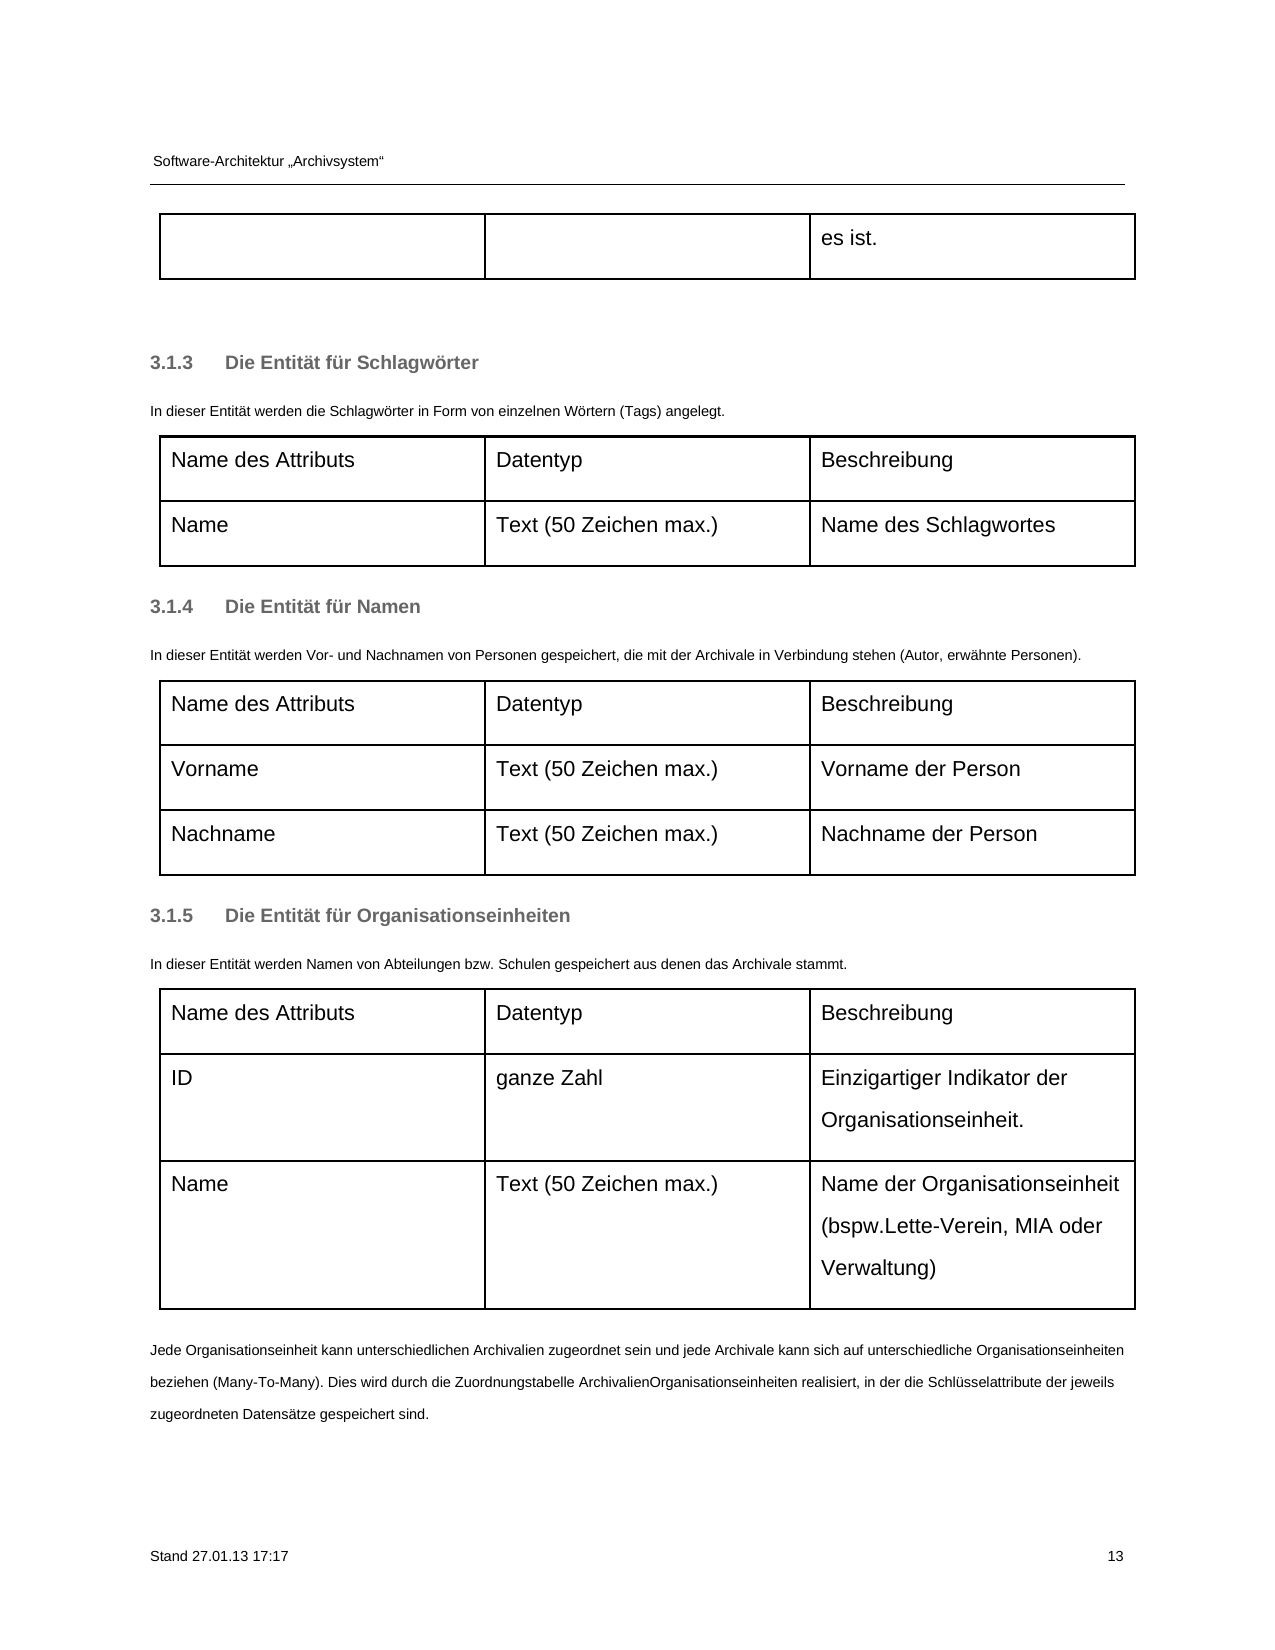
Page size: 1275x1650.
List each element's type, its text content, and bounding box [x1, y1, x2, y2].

table_cell Einzigartiger Indikator der Organisationseinheit. [811, 1055, 1134, 1160]
table_cell Text (50 Zeichen max.) [486, 502, 809, 565]
text Jede Organisationseinheit kann unterschiedlichen Archivalien zugeordnet sein und jede Archivale kann sich auf unterschiedliche Organisationseinheiten beziehen (Many-To-Many). Dies wird durch die Zuordnungstabelle ArchivalienOrganisationseinheiten realisiert, in der die Schlüsselattribute der jeweils zugeordneten Datensätze gespeichert sind. [150, 1342, 1125, 1434]
table_header Name des Attributs [161, 682, 484, 744]
table_cell Text (50 Zeichen max.) [486, 811, 809, 874]
table_header Datentyp [486, 990, 809, 1053]
table_cell [161, 215, 484, 278]
text In dieser Entität werden die Schlagwörter in Form von einzelnen Wörtern (Tags) angelegt. [150, 403, 1125, 431]
table_header Name des Attributs [161, 990, 484, 1053]
table_header Name des Attributs [161, 438, 484, 500]
table_cell Vorname der Person [811, 746, 1134, 809]
subtitle Die Entität für Namen [150, 596, 1125, 633]
table_cell ganze Zahl [486, 1055, 809, 1160]
table_cell Name der Organisationseinheit (bspw.Lette-Verein, MIA oder Verwaltung) [811, 1162, 1134, 1308]
table_cell Name [161, 502, 484, 565]
table_header Datentyp [486, 682, 809, 744]
subtitle Die Entität für Organisationseinheiten [150, 905, 1125, 942]
table_header Beschreibung [811, 682, 1134, 744]
table_cell ID [161, 1055, 484, 1160]
subtitle Die Entität für Schlagwörter [150, 352, 1125, 389]
text In dieser Entität werden Vor- und Nachnamen von Personen gespeichert, die mit der Archivale in Verbindung stehen (Autor, erwähnte Personen). [150, 647, 1125, 675]
table_cell Nachname [161, 811, 484, 874]
table_cell Name des Schlagwortes [811, 502, 1134, 565]
table_cell Text (50 Zeichen max.) [486, 746, 809, 809]
table_cell es ist. [811, 215, 1134, 278]
table_header Beschreibung [811, 990, 1134, 1053]
text In dieser Entität werden Namen von Abteilungen bzw. Schulen gespeichert aus denen das Archivale stammt. [150, 956, 1125, 984]
table_cell Name [161, 1162, 484, 1308]
table_header Datentyp [486, 438, 809, 500]
table_cell Vorname [161, 746, 484, 809]
table_cell [486, 215, 809, 278]
table_cell Text (50 Zeichen max.) [486, 1162, 809, 1308]
table_cell Nachname der Person [811, 811, 1134, 874]
table_header Beschreibung [811, 438, 1134, 500]
